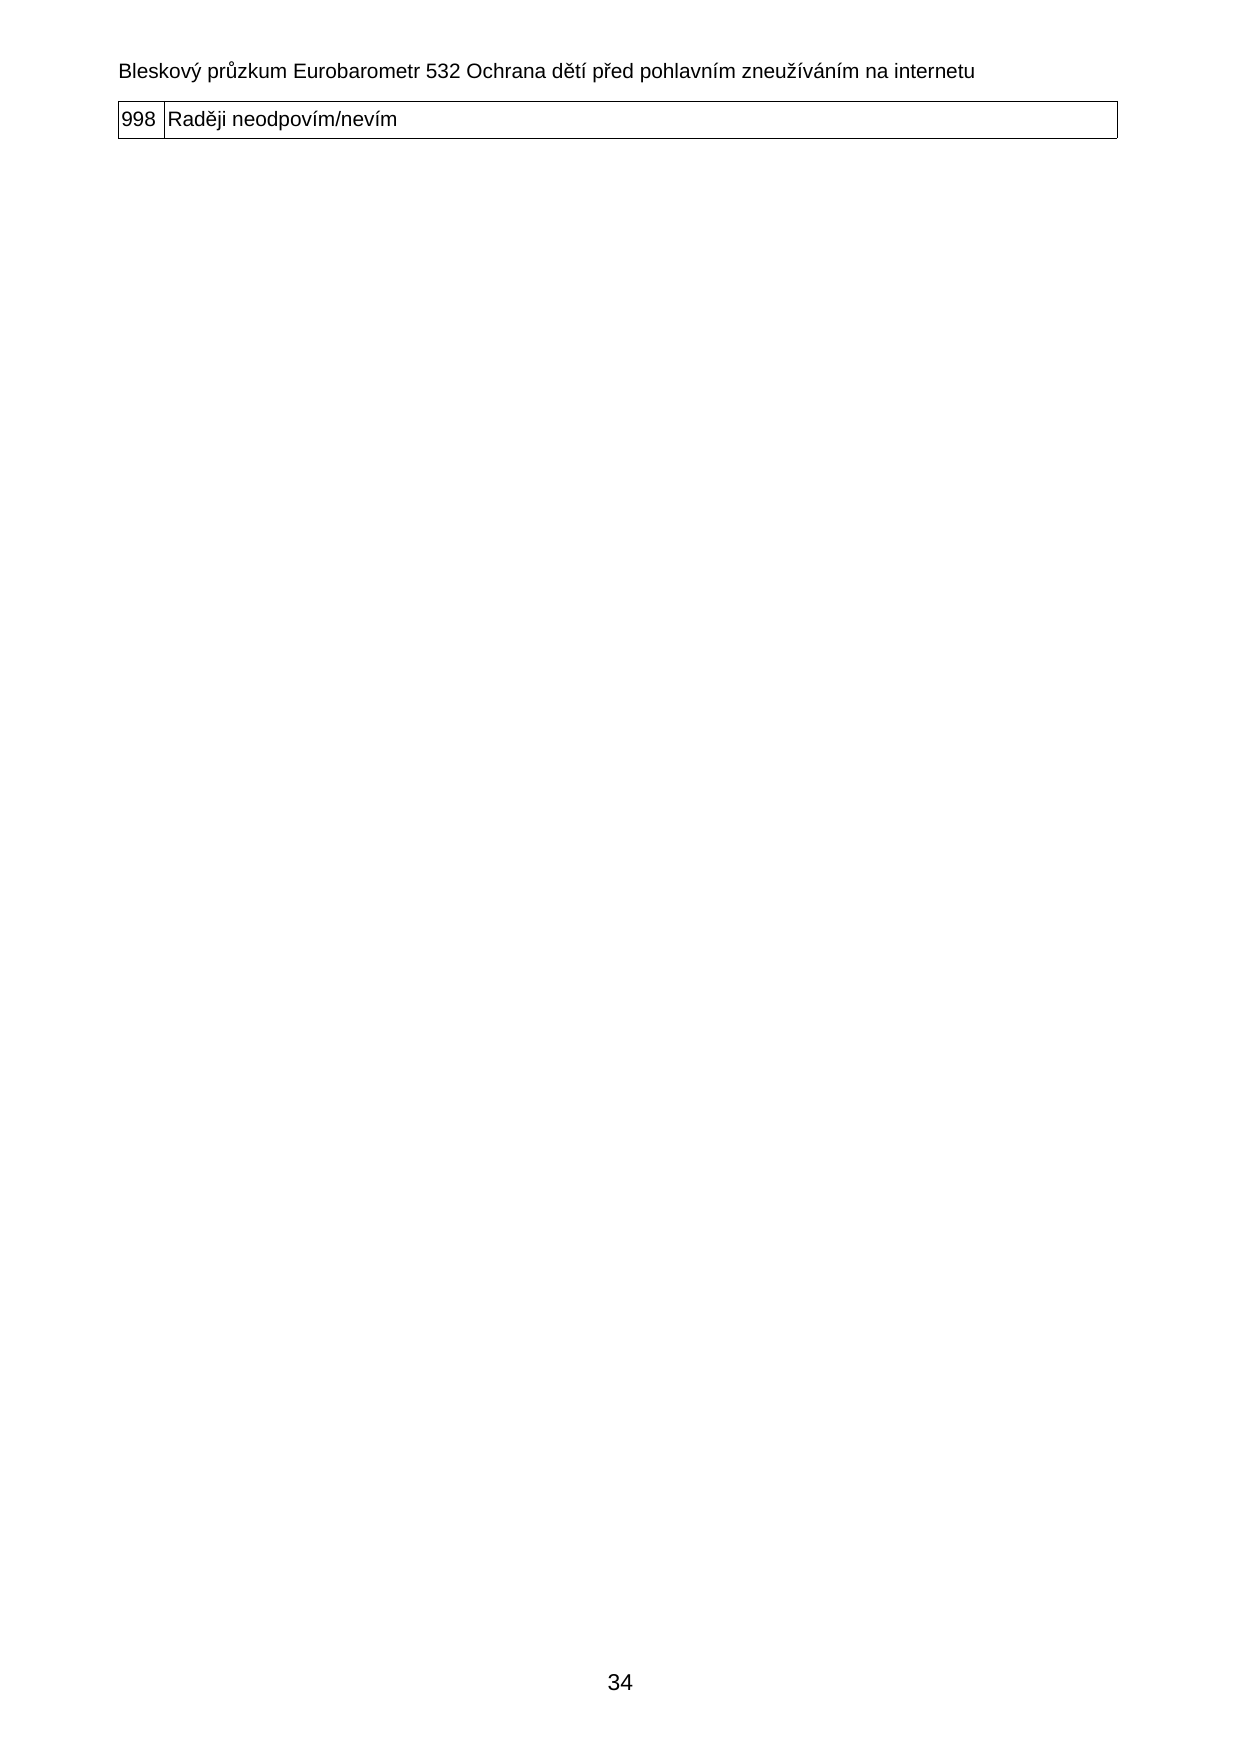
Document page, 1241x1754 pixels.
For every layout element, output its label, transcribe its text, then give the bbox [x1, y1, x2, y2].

table_cell 998 [119, 102, 164, 138]
table_cell Raději neodpovím/nevím [165, 102, 1117, 138]
